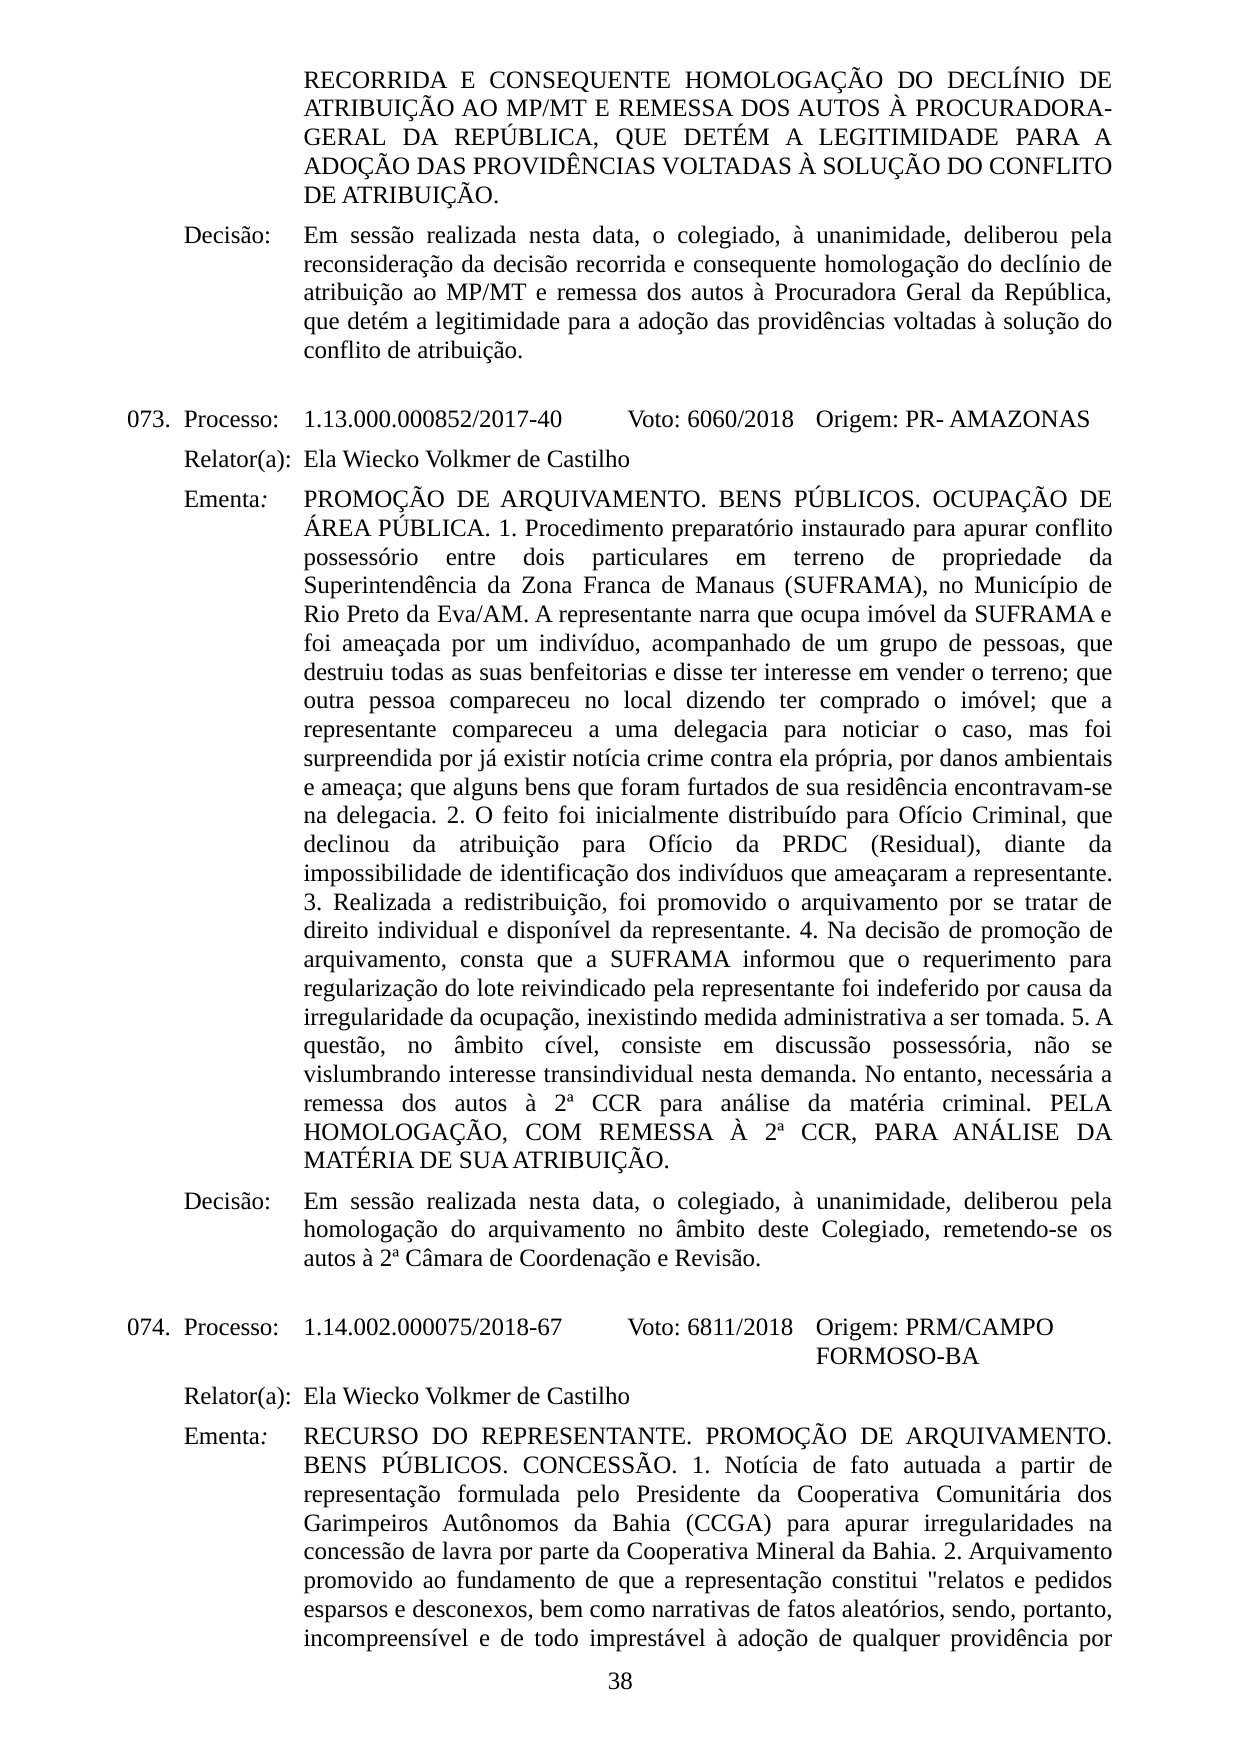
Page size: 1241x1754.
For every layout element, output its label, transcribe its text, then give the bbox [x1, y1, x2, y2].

table_cell RECURSO DO REPRESENTANTE. PROMOÇÃO DE ARQUIVAMENTO. BENS PÚBLICOS. CONCESSÃO. 1. Notícia de fato autuada a partir de representação formulada pelo Presidente da Cooperativa Comunitária dos Garimpeiros Autônomos da Bahia (CCGA) para apurar irregularidades na concessão de lavra por parte da Cooperativa Mineral da Bahia. 2. Arquivamento promovido ao fundamento de que a representação constitui "relatos e pedidos esparsos e desconexos, bem como narrativas de fatos aleatórios, sendo, portanto, incompreensível e de todo imprestável à adoção de qualquer providência por [298, 1416, 1119, 1657]
table_header 1.14.002.000075/2018-67 [298, 1307, 621, 1376]
table_cell Decisão: [178, 1180, 298, 1278]
table_header Origem: PR- AMAZONAS [810, 398, 1119, 438]
table_cell [121, 479, 178, 1180]
table_header 074. [121, 1307, 178, 1376]
table_cell [121, 1180, 178, 1278]
table_header 073. [121, 398, 178, 438]
table_header 1.13.000.000852/2017-40 [298, 398, 621, 438]
table_cell Relator(a): [178, 1376, 298, 1416]
table_header Origem: PRM/CAMPO FORMOSO-BA [810, 1307, 1119, 1376]
table_header Processo: [178, 398, 298, 438]
table_header Voto: 6811/2018 [621, 1307, 810, 1376]
table_cell Ementa: [178, 1416, 298, 1657]
table_cell Ementa: [178, 479, 298, 1180]
table_cell [121, 1416, 178, 1657]
table_cell [121, 214, 178, 369]
table_cell Ela Wiecko Volkmer de Castilho [298, 1376, 1119, 1416]
table_cell Ela Wiecko Volkmer de Castilho [298, 439, 1119, 479]
table_header Voto: 6060/2018 [621, 398, 810, 438]
table_cell [178, 59, 298, 214]
table_cell RECORRIDA E CONSEQUENTE HOMOLOGAÇÃO DO DECLÍNIO DE ATRIBUIÇÃO AO MP/MT E REMESSA DOS AUTOS À PROCURADORA-GERAL DA REPÚBLICA, QUE DETÉM A LEGITIMIDADE PARA A ADOÇÃO DAS PROVIDÊNCIAS VOLTADAS À SOLUÇÃO DO CONFLITO DE ATRIBUIÇÃO. [298, 59, 1119, 214]
table_cell Em sessão realizada nesta data, o colegiado, à unanimidade, deliberou pela homologação do arquivamento no âmbito deste Colegiado, remetendo-se os autos à 2ª Câmara de Coordenação e Revisão. [298, 1180, 1119, 1278]
table_cell PROMOÇÃO DE ARQUIVAMENTO. BENS PÚBLICOS. OCUPAÇÃO DE ÁREA PÚBLICA. 1. Procedimento preparatório instaurado para apurar conflito possessório entre dois particulares em terreno de propriedade da Superintendência da Zona Franca de Manaus (SUFRAMA), no Município de Rio Preto da Eva/AM. A representante narra que ocupa imóvel da SUFRAMA e foi ameaçada por um indivíduo, acompanhado de um grupo de pessoas, que destruiu todas as suas benfeitorias e disse ter interesse em vender o terreno; que outra pessoa compareceu no local dizendo ter comprado o imóvel; que a representante compareceu a uma delegacia para noticiar o caso, mas foi surpreendida por já existir notícia crime contra ela própria, por danos ambientais e ameaça; que alguns bens que foram furtados de sua residência encontravam-se na delegacia. 2. O feito foi inicialmente distribuído para Ofício Criminal, que declinou da atribuição para Ofício da PRDC (Residual), diante da impossibilidade de identificação dos indivíduos que ameaçaram a representante. 3. Realizada a redistribuição, foi promovido o arquivamento por se tratar de direito individual e disponível da representante. 4. Na decisão de promoção de arquivamento, consta que a SUFRAMA informou que o requerimento para regularização do lote reivindicado pela representante foi indeferido por causa da irregularidade da ocupação, inexistindo medida administrativa a ser tomada. 5. A questão, no âmbito cível, consiste em discussão possessória, não se vislumbrando interesse transindividual nesta demanda. No entanto, necessária a remessa dos autos à 2ª CCR para análise da matéria criminal. PELA HOMOLOGAÇÃO, COM REMESSA À 2ª CCR, PARA ANÁLISE DA MATÉRIA DE SUA ATRIBUIÇÃO. [298, 479, 1119, 1180]
table_header Processo: [178, 1307, 298, 1376]
table_cell Decisão: [178, 214, 298, 369]
table_cell Em sessão realizada nesta data, o colegiado, à unanimidade, deliberou pela reconsideração da decisão recorrida e consequente homologação do declínio de atribuição ao MP/MT e remessa dos autos à Procuradora Geral da República, que detém a legitimidade para a adoção das providências voltadas à solução do conflito de atribuição. [298, 214, 1119, 369]
table_cell [121, 439, 178, 479]
table_cell Relator(a): [178, 439, 298, 479]
table_cell [121, 59, 178, 214]
table_cell [121, 1376, 178, 1416]
